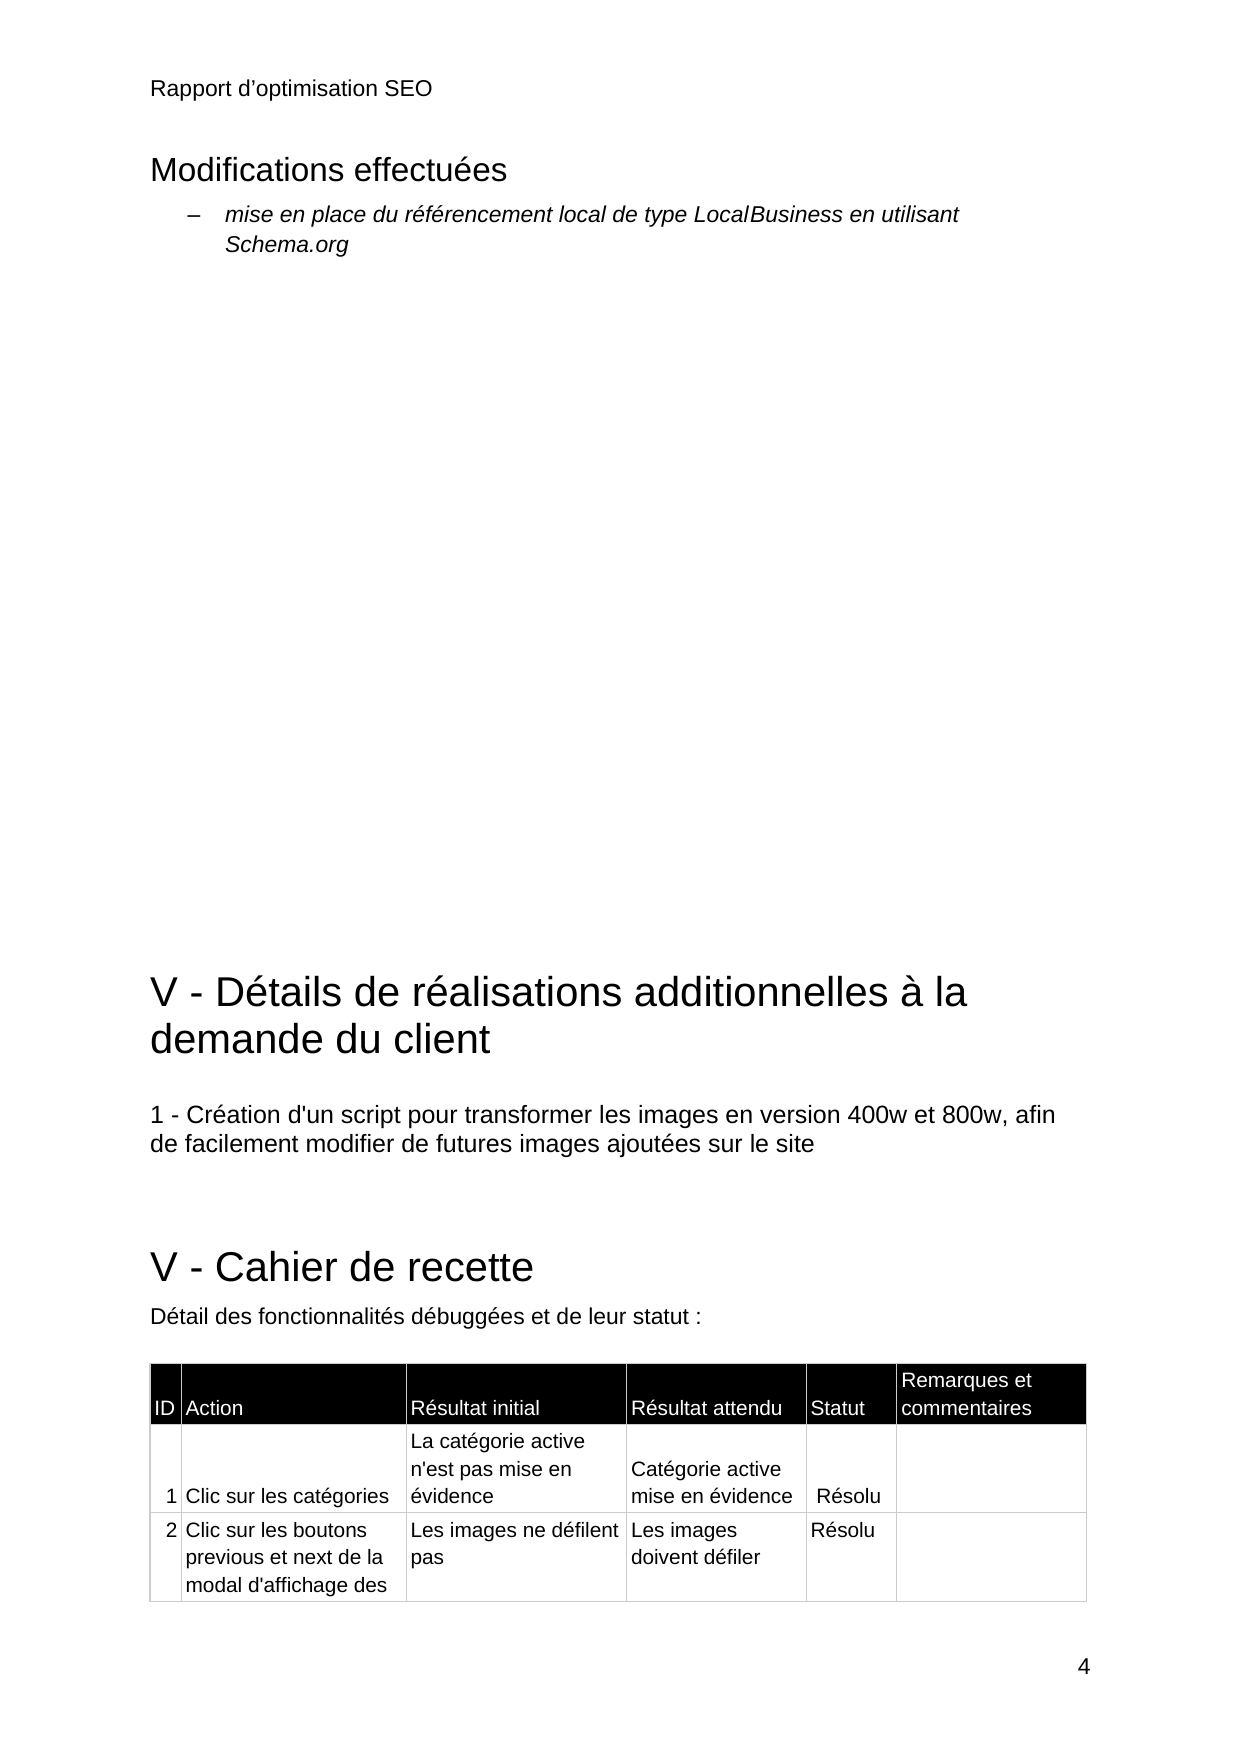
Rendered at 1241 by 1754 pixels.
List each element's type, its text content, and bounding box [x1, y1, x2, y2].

subtitle 1 - Création d'un script pour transformer les images en version 400w et 800w, afin de facilement modifier de futures images ajoutées sur le site [150, 1100, 1090, 1158]
table_cell [897, 1513, 1086, 1601]
table_header Remarques et commentaires [897, 1364, 1086, 1424]
table_header Statut [807, 1364, 896, 1424]
subtitle Modifications effectuées [150, 150, 1090, 188]
table_cell 2 [151, 1513, 181, 1601]
list mise en place du référencement local de type Local Business en utilisant Schema.org [187, 201, 1090, 257]
table_cell Clic sur les catégories [182, 1425, 406, 1512]
table_cell Résolu [807, 1513, 896, 1601]
table_header Résultat initial [407, 1364, 626, 1424]
table_cell 1 [151, 1425, 181, 1512]
text Détail des fonctionnalités débuggées et de leur statut : [150, 1303, 1090, 1329]
subtitle V - Cahier de recette [150, 1242, 1090, 1290]
table_cell Les images doivent défiler [627, 1513, 806, 1601]
table_header Action [182, 1364, 406, 1424]
table_header Résultat attendu [627, 1364, 806, 1424]
table_cell Résolu [807, 1425, 896, 1512]
table_cell Catégorie active mise en évidence [627, 1425, 806, 1512]
table_cell [897, 1425, 1086, 1512]
table_cell Clic sur les boutons previous et next de la modal d'affichage des [182, 1513, 406, 1601]
subtitle V - Détails de réalisations additionnelles à la demande du client [150, 967, 1090, 1063]
table_cell Les images ne défilent pas [407, 1513, 626, 1601]
table_header ID [151, 1364, 181, 1424]
table_cell La catégorie active n'est pas mise en évidence [407, 1425, 626, 1512]
